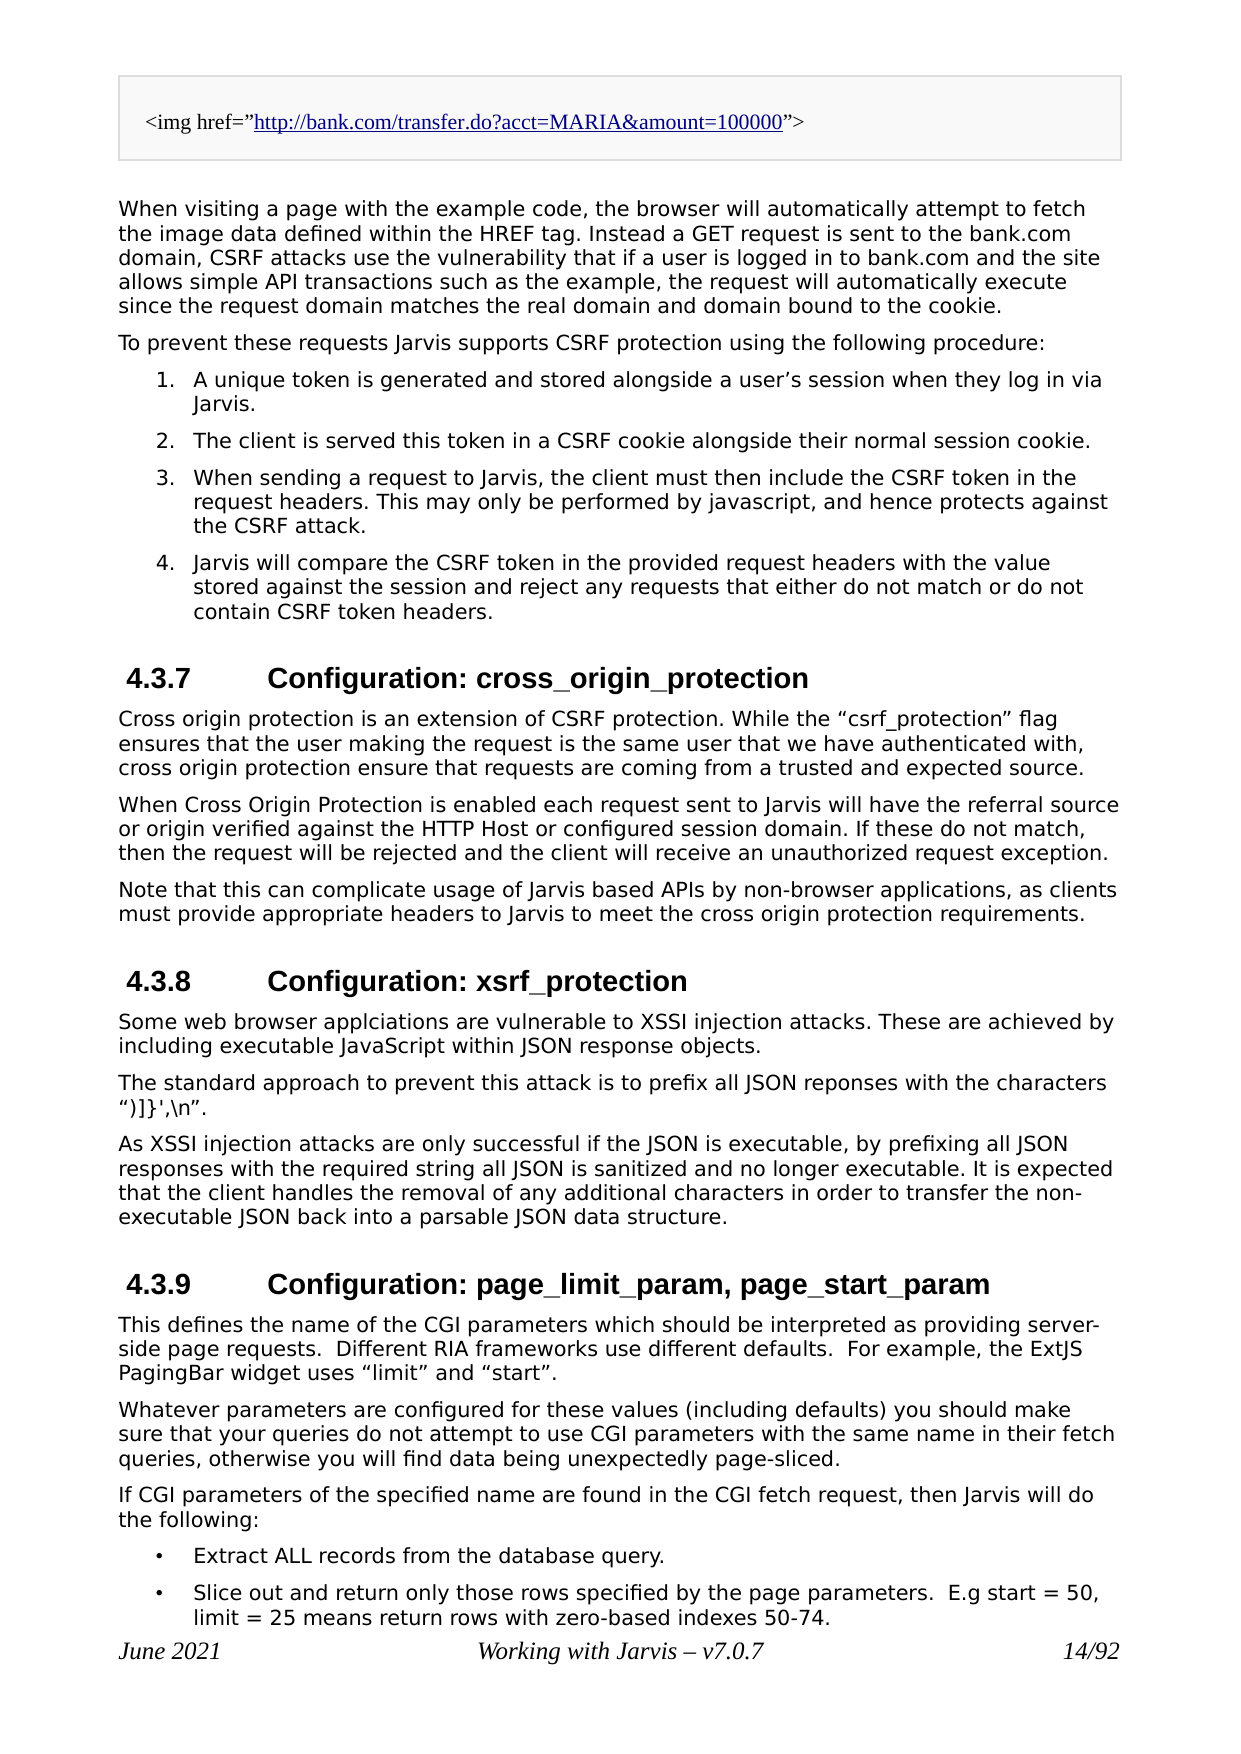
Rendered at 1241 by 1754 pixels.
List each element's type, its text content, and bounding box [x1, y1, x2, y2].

text As XSSI injection attacks are only successful if the JSON is executable, by prefixing all JSON responses with the required string all JSON is sanitized and no longer executable. It is expected that the client handles the removal of any additional characters in order to transfer the non-executable JSON back into a parsable JSON data structure. [118, 1132, 1122, 1229]
text Cross origin protection is an extension of CSRF protection. While the “csrf_protection” flag ensures that the user making the request is the same user that we have authenticated with, cross origin protection ensure that requests are coming from a trusted and expected source. [118, 707, 1122, 780]
list The client is served this token in a CSRF cookie alongside their normal session cookie. [156, 429, 1122, 453]
subtitle Configuration: page_limit_param, page_start_param [118, 1267, 1122, 1300]
text If CGI parameters of the specified name are found in the CGI fetch request, then Jarvis will do the following: [118, 1483, 1122, 1532]
list Slice out and return only those rows specified by the page parameters. E.g start = 50, limit = 25 means return rows with zero-based indexes 50-74. [156, 1581, 1122, 1630]
list Jarvis will compare the CSRF token in the provided request headers with the value stored against the session and reject any requests that either do not match or do not contain CSRF token headers. [156, 551, 1122, 624]
text Whatever parameters are configured for these values (including defaults) you should make sure that your queries do not attempt to use CGI parameters with the same name in their fetch queries, otherwise you will find data being unexpectedly page-sliced. [118, 1398, 1122, 1471]
text When Cross Origin Protection is enabled each request sent to Jarvis will have the referral source or origin verified against the HTTP Host or configured session domain. If these do not match, then the request will be rejected and the client will receive an unauthorized request exception. [118, 793, 1122, 866]
list When sending a request to Jarvis, the client must then include the CSRF token in the request headers. This may only be performed by javascript, and hence protects against the CSRF attack. [156, 466, 1122, 539]
subtitle Configuration: xsrf_protection [118, 964, 1122, 998]
text The standard approach to prevent this attack is to prefix all JSON reponses with the characters “)]}',\n”. [118, 1071, 1122, 1120]
text This defines the name of the CGI parameters which should be interpreted as providing server-side page requests. Different RIA frameworks use different defaults. For example, the ExtJS PagingBar widget uses “limit” and “start”. [118, 1313, 1122, 1386]
text When visiting a page with the example code, the browser will automatically attempt to fetch the image data defined within the HREF tag. Instead a GET request is sent to the bank.com domain, CSRF attacks use the vulnerability that if a user is logged in to bank.com and the site allows simple API transactions such as the example, the request will automatically execute since the request domain matches the real domain and domain bound to the cookie. [118, 197, 1122, 319]
list A unique token is generated and stored alongside a user’s session when they log in via Jarvis. [156, 368, 1122, 417]
text Note that this can complicate usage of Jarvis based APIs by non-browser applications, as clients must provide appropriate headers to Jarvis to meet the cross origin protection requirements. [118, 878, 1122, 927]
text Some web browser applciations are vulnerable to XSSI injection attacks. These are achieved by including executable JavaScript within JSON response objects. [118, 1010, 1122, 1059]
text To prevent these requests Jarvis supports CSRF protection using the following procedure: [118, 331, 1122, 356]
text <img href=”http://bank.com/transfer.do?acct=MARIA&amount=100000”> [120, 77, 1120, 159]
subtitle Configuration: cross_origin_protection [118, 661, 1122, 695]
list Extract ALL records from the database query. [156, 1544, 1122, 1569]
